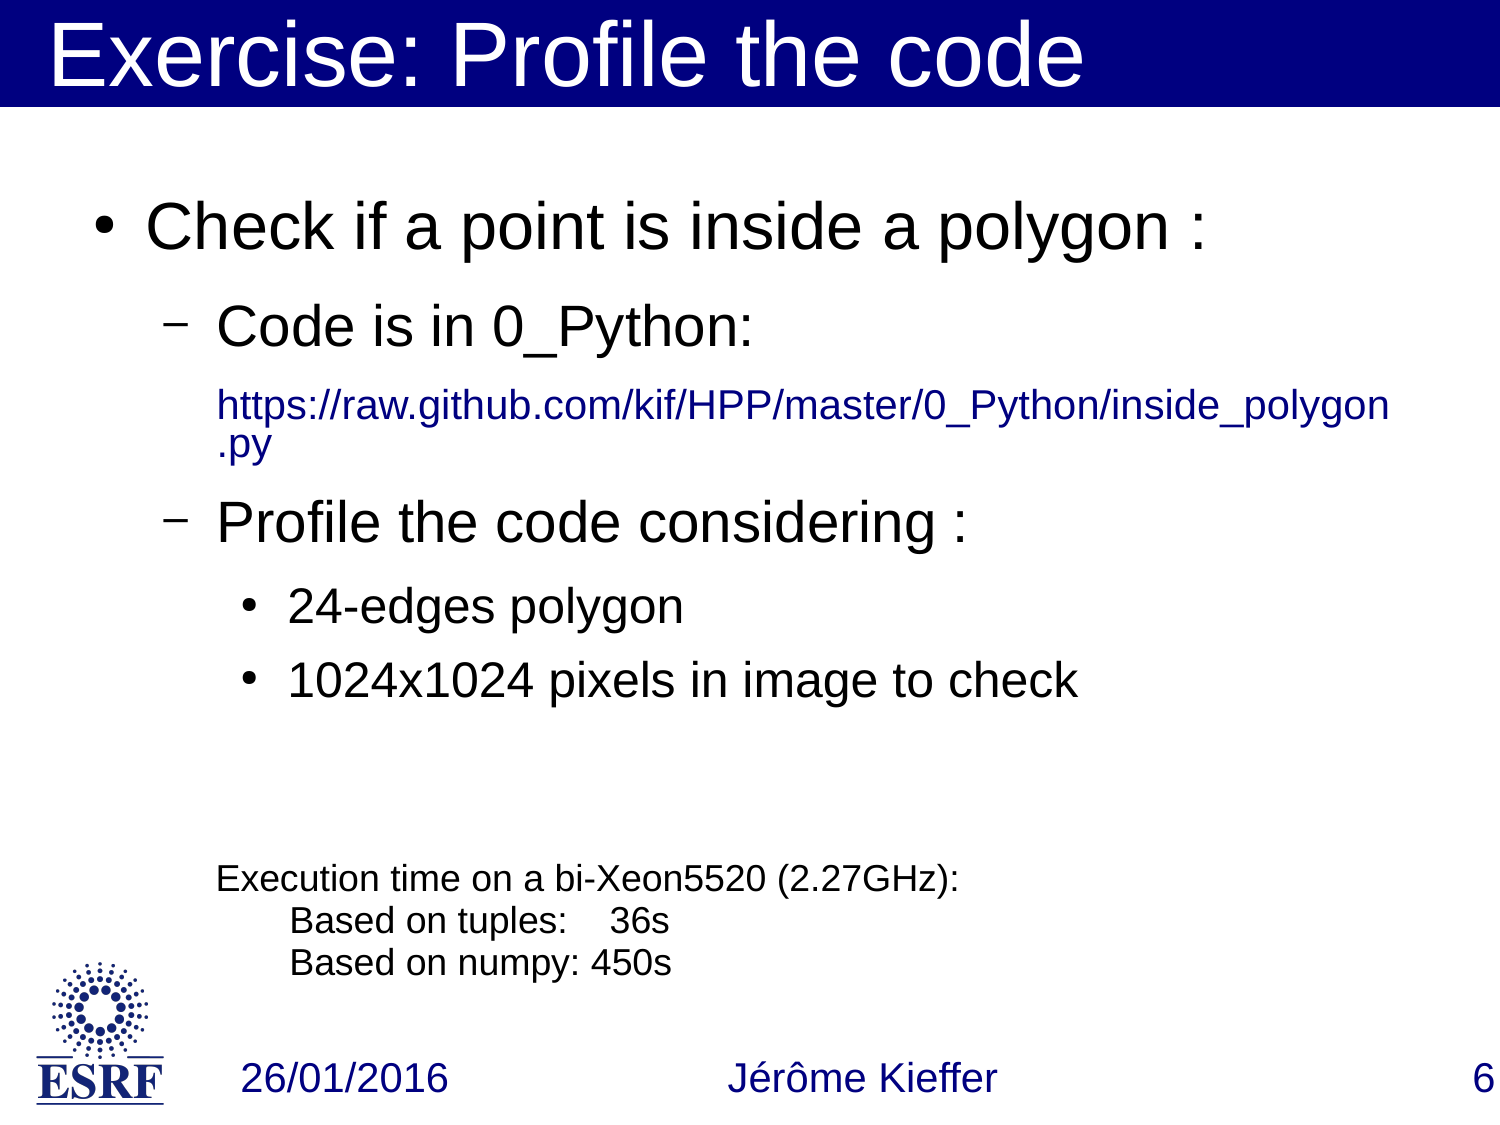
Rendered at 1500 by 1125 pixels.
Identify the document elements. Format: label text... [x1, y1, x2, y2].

title Exercise: Profile the code [47, 3, 1500, 107]
list Check if a point is inside a polygon : Code is in 0_Python: https://raw.github.com/kif/HPP/master/0_Python/inside_polygon.py Profile the code considering : 24-edges polygon 1024x1024 pixels in image to check [75, 188, 1395, 916]
picture [29, 956, 171, 1111]
text_box Execution time on a bi-Xeon5520 (2.27GHz): Based on tuples: 36s Based on numpy: 450s [200, 850, 986, 992]
